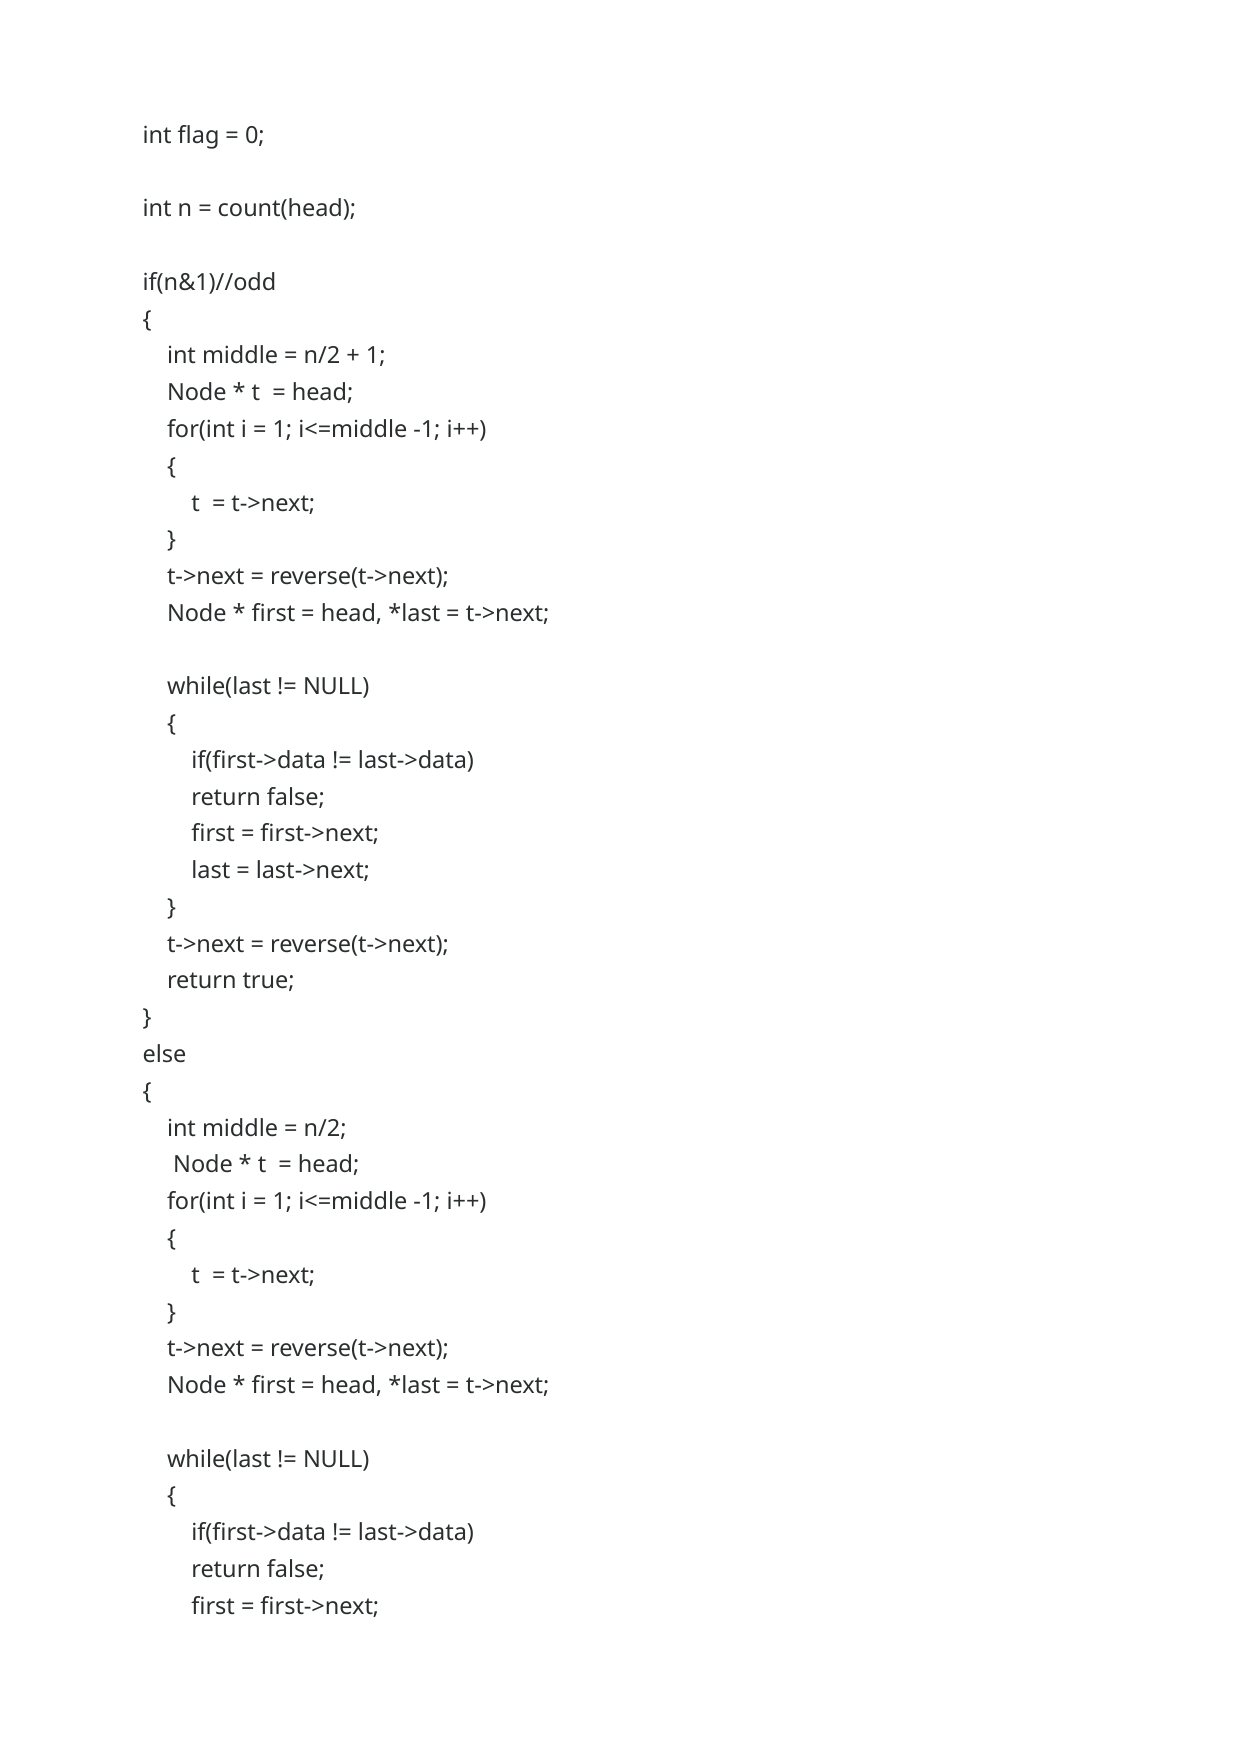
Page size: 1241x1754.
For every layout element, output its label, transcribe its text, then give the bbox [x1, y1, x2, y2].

text { [118, 449, 1122, 481]
text return false; [118, 1552, 1122, 1584]
text } [118, 1001, 1122, 1033]
text int middle = n/2 + 1; [118, 339, 1122, 371]
text last = last->next; [118, 853, 1122, 886]
text t->next = reverse(t->next); [118, 927, 1122, 959]
text { [118, 1221, 1122, 1253]
text Node * first = head, *last = t->next; [118, 1368, 1122, 1400]
text } [118, 890, 1122, 922]
text if(n&1)//odd [118, 265, 1122, 297]
text first = first->next; [118, 1589, 1122, 1621]
text while(last != NULL) [118, 1442, 1122, 1474]
text first = first->next; [118, 817, 1122, 849]
text return false; [118, 780, 1122, 812]
text int flag = 0; [118, 118, 1122, 150]
text t->next = reverse(t->next); [118, 559, 1122, 591]
text else [118, 1037, 1122, 1069]
text } [118, 1295, 1122, 1327]
text if(first->data != last->data) [118, 1515, 1122, 1547]
text for(int i = 1; i<=middle -1; i++) [118, 1184, 1122, 1216]
text int n = count(head); [118, 192, 1122, 224]
text { [118, 706, 1122, 738]
text t = t->next; [118, 1258, 1122, 1290]
text { [118, 302, 1122, 334]
text while(last != NULL) [118, 670, 1122, 702]
text Node * first = head, *last = t->next; [118, 596, 1122, 628]
text for(int i = 1; i<=middle -1; i++) [118, 412, 1122, 444]
text { [118, 1074, 1122, 1106]
text return true; [118, 964, 1122, 996]
text int middle = n/2; [118, 1111, 1122, 1143]
text Node * t = head; [118, 1148, 1122, 1180]
text { [118, 1479, 1122, 1511]
text if(first->data != last->data) [118, 743, 1122, 775]
text } [118, 523, 1122, 554]
text t->next = reverse(t->next); [118, 1332, 1122, 1363]
text t = t->next; [118, 486, 1122, 518]
text Node * t = head; [118, 376, 1122, 407]
